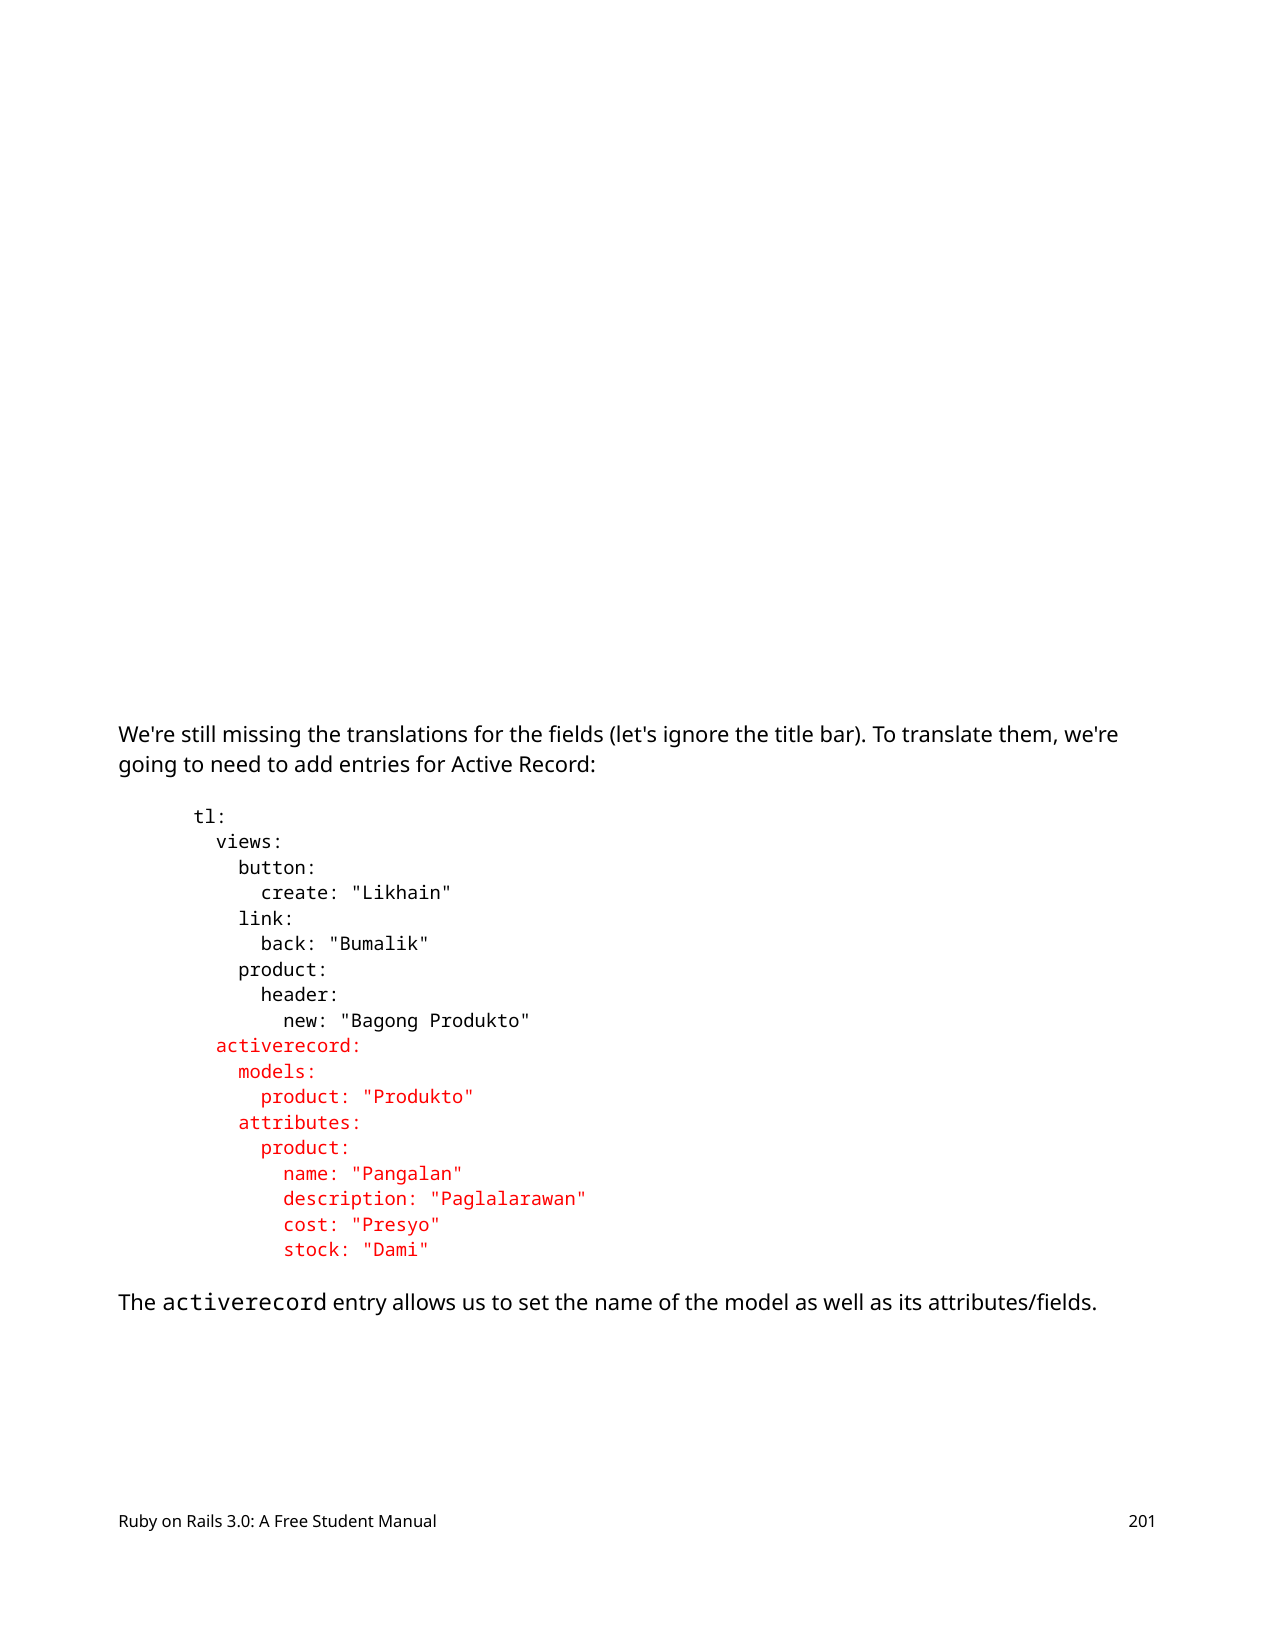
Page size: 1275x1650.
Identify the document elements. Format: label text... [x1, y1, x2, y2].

text We're still missing the translations for the fields (let's ignore the title bar). To translate them, we're going to need to add entries for Active Record: [118, 719, 1157, 779]
text The activerecord entry allows us to set the name of the model as well as its attributes/fields. [118, 1286, 1157, 1317]
text tl: views: button: create: "Likhain" link: back: "Bumalik" product: header: new: "Bagong Produkto" activerecord: models: product: "Produkto" attributes: product: name: "Pangalan" description: "Paglalarawan" cost: "Presyo" stock: "Dami" [193, 803, 1157, 1262]
